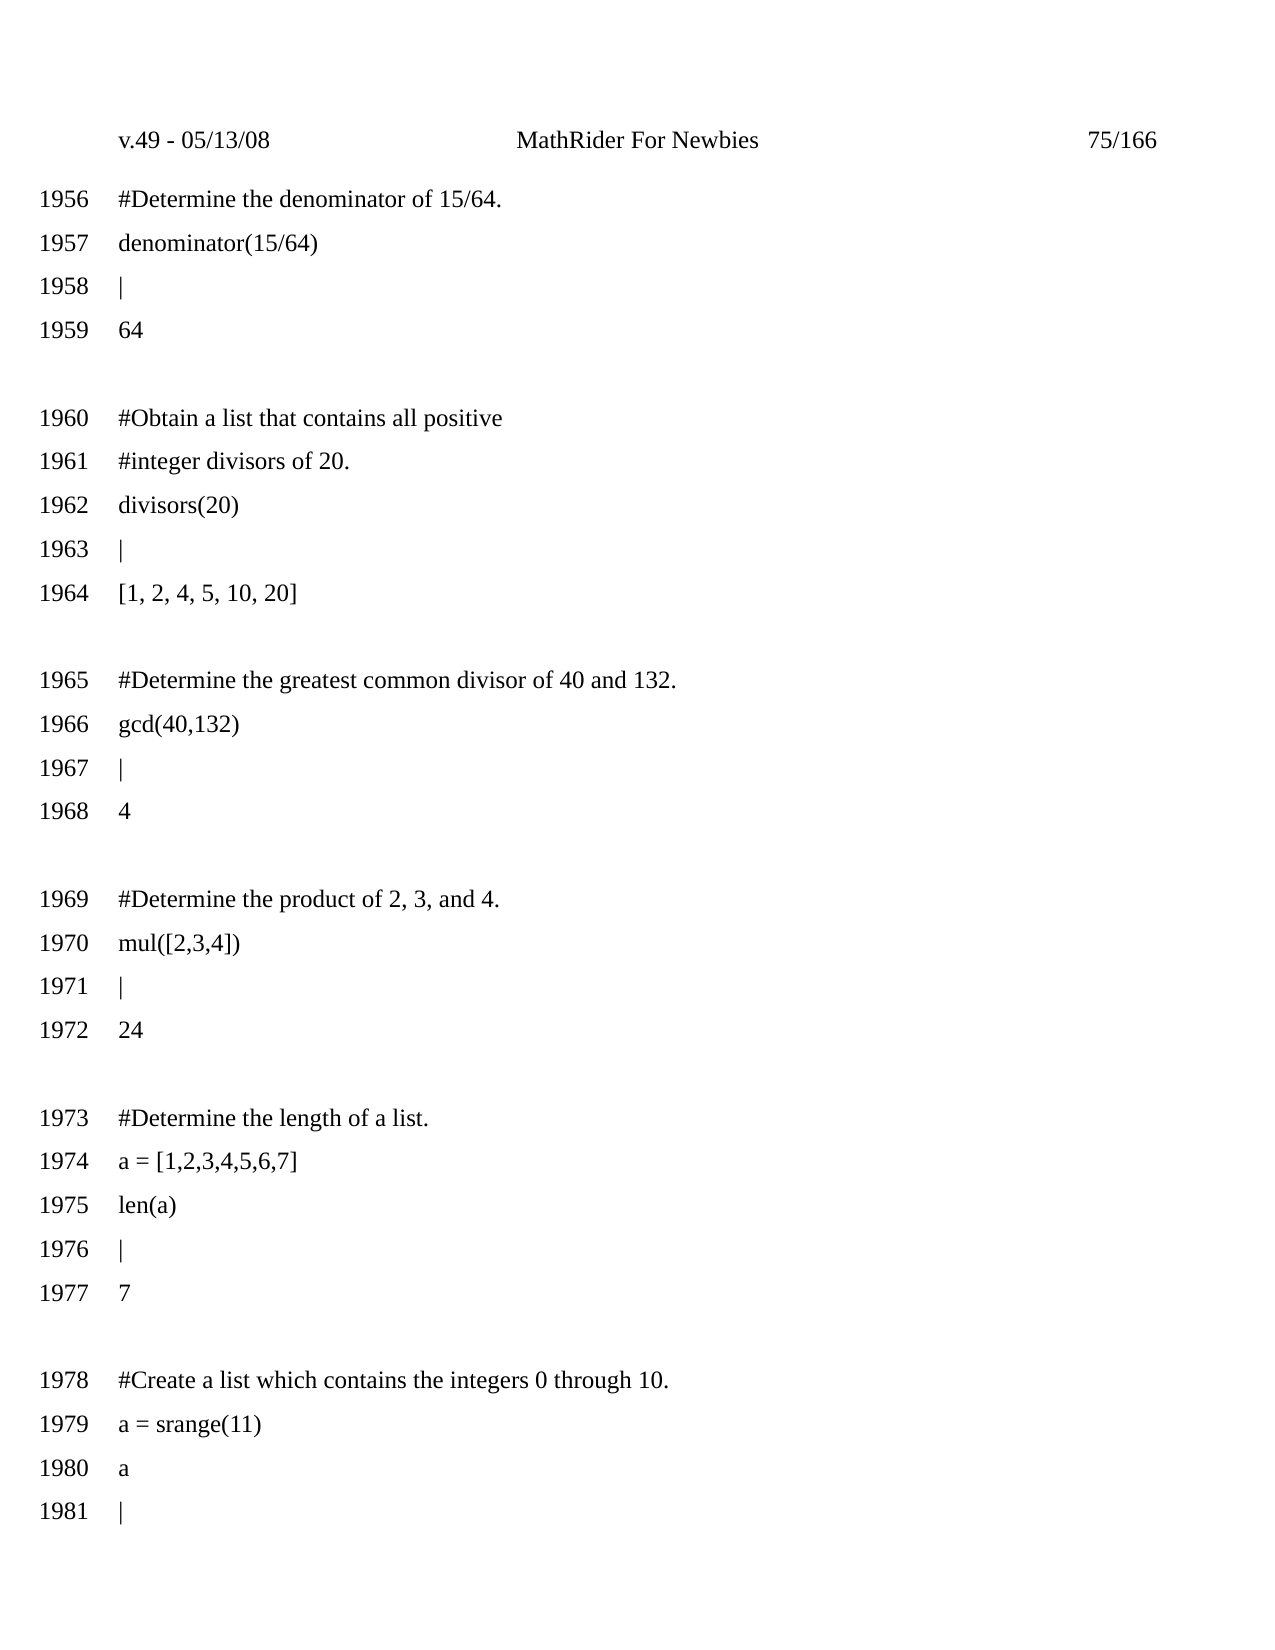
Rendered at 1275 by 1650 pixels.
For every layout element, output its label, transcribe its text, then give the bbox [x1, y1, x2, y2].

text #Determine the length of a list. [118, 1103, 1157, 1131]
text | [118, 971, 1157, 1000]
text | [118, 1234, 1157, 1263]
text denominator(15/64) [118, 228, 1157, 256]
text | [118, 534, 1157, 563]
text mul([2,3,4]) [118, 928, 1157, 956]
text #Determine the denominator of 15/64. [118, 184, 1157, 213]
text 64 [118, 315, 1157, 344]
text 24 [118, 1015, 1157, 1044]
text | [118, 271, 1157, 300]
text gcd(40,132) [118, 709, 1157, 738]
text | [118, 1496, 1157, 1525]
text #Determine the greatest common divisor of 40 and 132. [118, 665, 1157, 694]
text a = srange(11) [118, 1409, 1157, 1438]
text [1, 2, 4, 5, 10, 20] [118, 578, 1157, 606]
text #Determine the product of 2, 3, and 4. [118, 884, 1157, 913]
text #integer divisors of 20. [118, 446, 1157, 475]
text a = [1,2,3,4,5,6,7] [118, 1146, 1157, 1175]
text #Obtain a list that contains all positive [118, 403, 1157, 431]
text len(a) [118, 1190, 1157, 1219]
text a [118, 1453, 1157, 1481]
text 7 [118, 1278, 1157, 1306]
text 4 [118, 796, 1157, 825]
text | [118, 753, 1157, 781]
text divisors(20) [118, 490, 1157, 519]
text #Create a list which contains the integers 0 through 10. [118, 1365, 1157, 1394]
